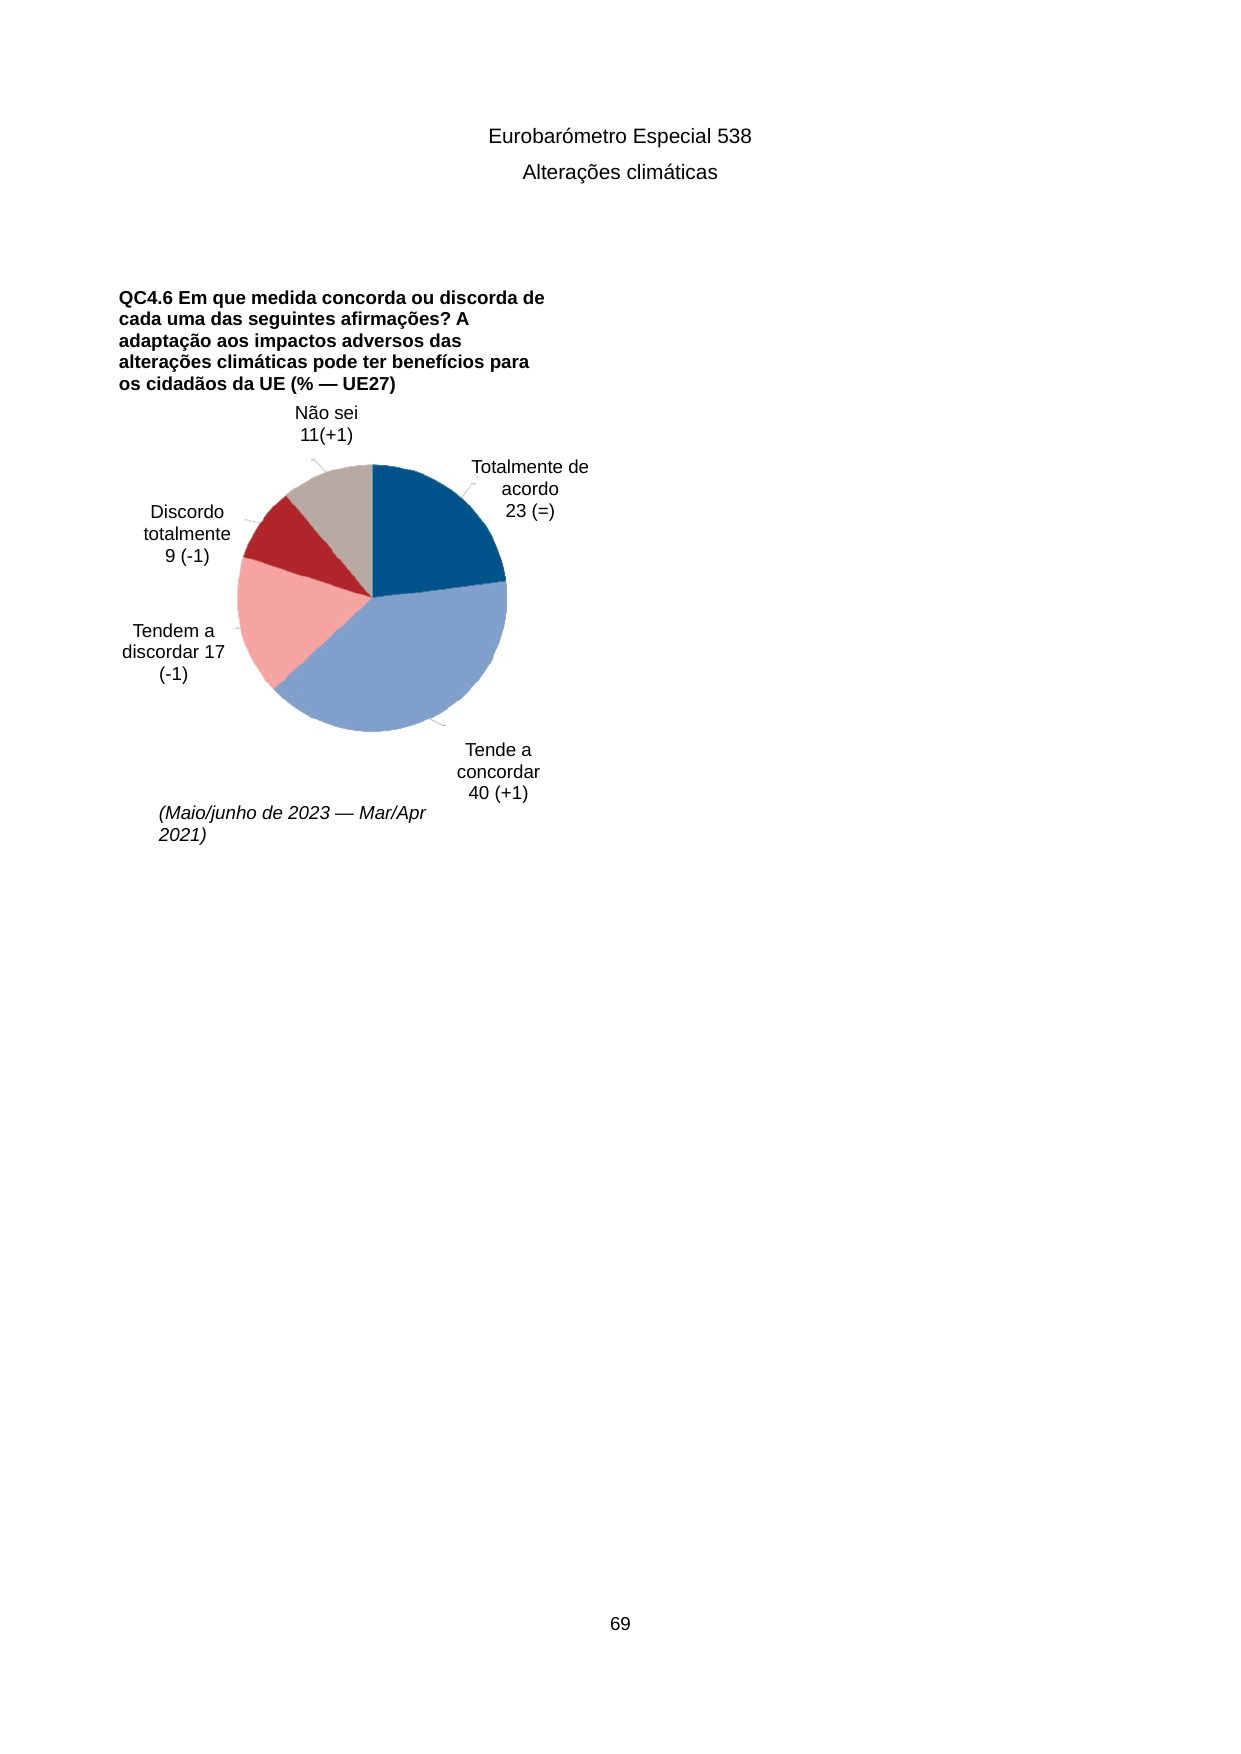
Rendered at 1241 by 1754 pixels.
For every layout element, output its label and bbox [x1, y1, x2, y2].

picture [217, 452, 517, 736]
